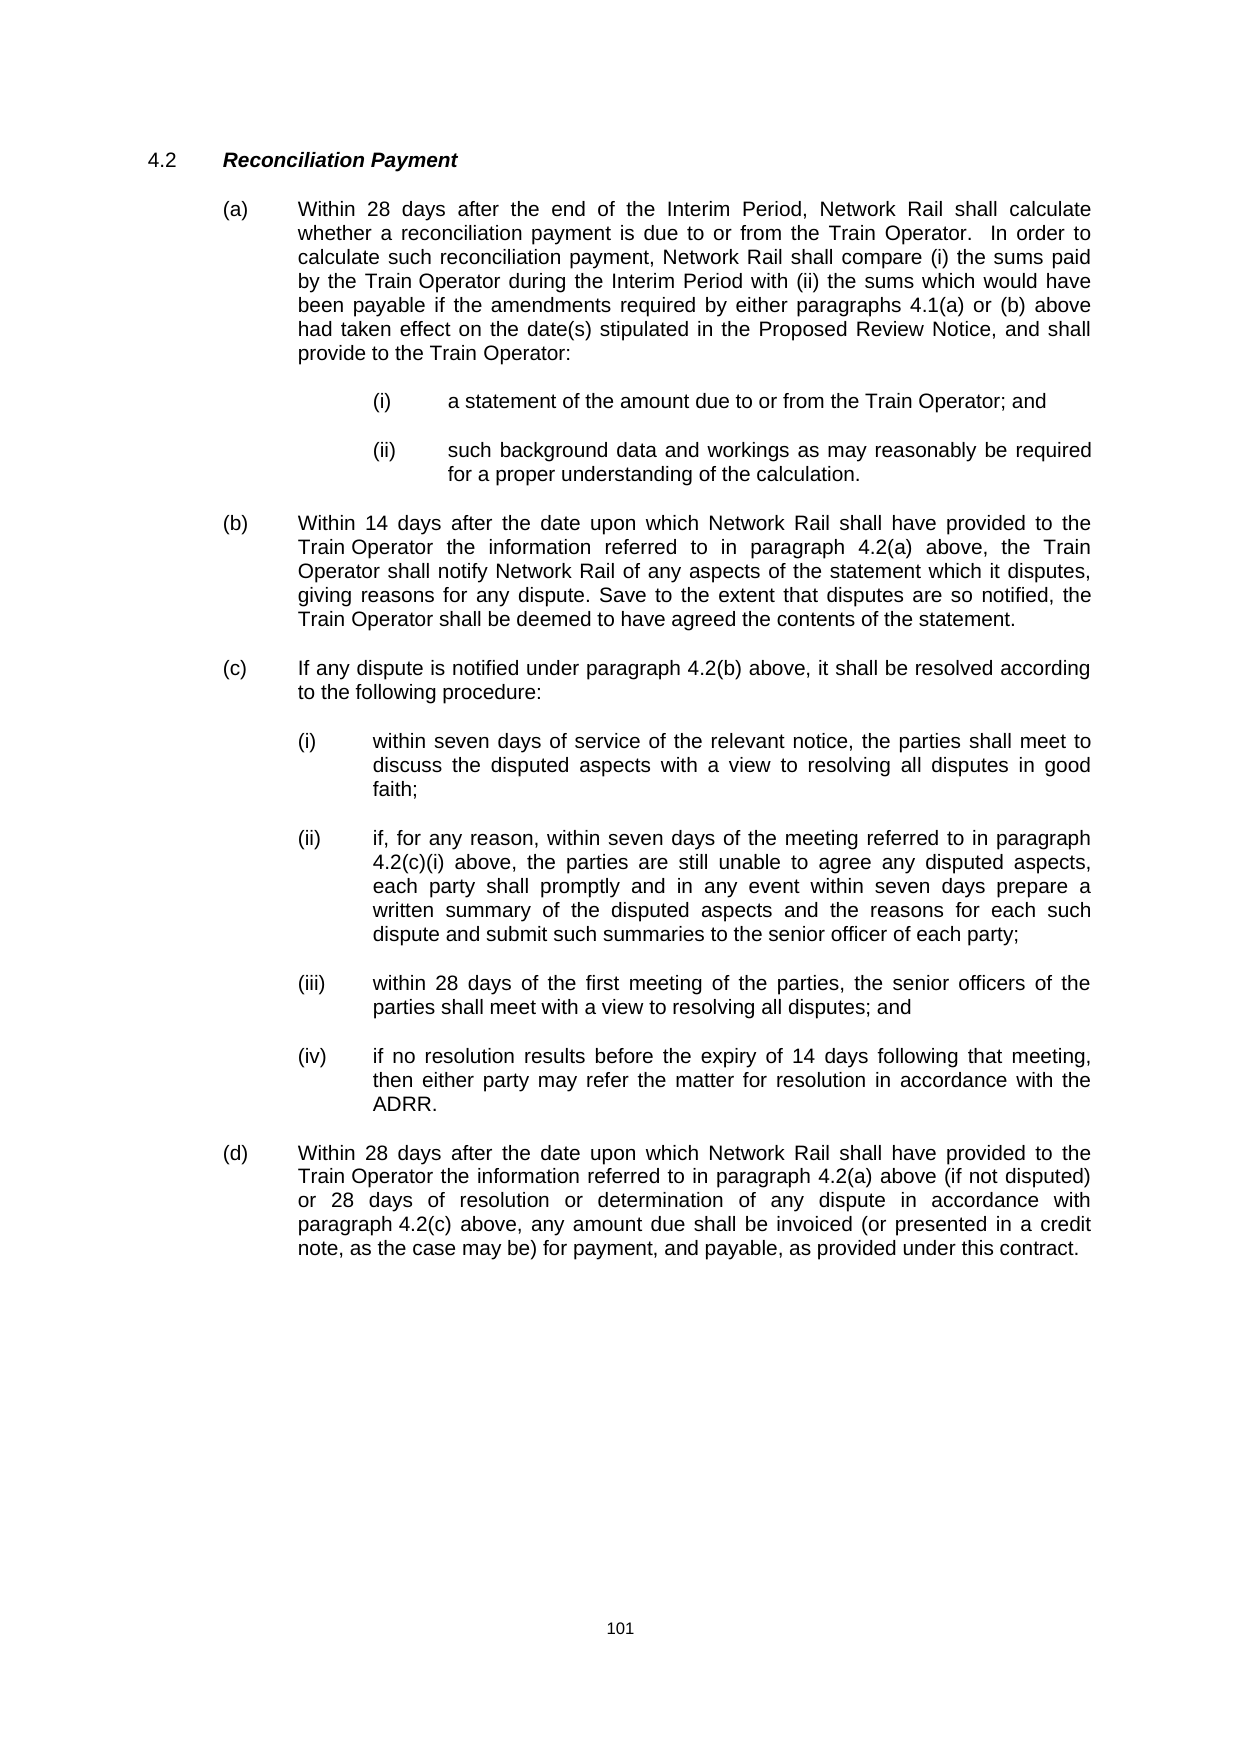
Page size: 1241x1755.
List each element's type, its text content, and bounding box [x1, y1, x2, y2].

text (ii) such background data and workings as may reasonably be required for a proper understanding of the calculation. [373, 438, 1093, 486]
text (iv) if no resolution results before the expiry of 14 days following that meeting, then either party may refer the matter for resolution in accordance with the ADRR. [298, 1043, 1093, 1115]
text (i) within seven days of service of the relevant notice, the parties shall meet to discuss the disputed aspects with a view to resolving all disputes in good faith; [298, 729, 1093, 801]
text (a) Within 28 days after the end of the Interim Period, Network Rail shall calculate whether a reconciliation payment is due to or from the Train Operator. In order to calculate such reconciliation payment, Network Rail shall compare (i) the sums paid by the Train Operator during the Interim Period with (ii) the sums which would have been payable if the amendments required by either paragraphs 4.1(a) or (b) above had taken effect on the date(s) stipulated in the Proposed Review Notice, and shall provide to the Train Operator: [223, 197, 1093, 364]
text (ii) if, for any reason, within seven days of the meeting referred to in paragraph 4.2(c)(i) above, the parties are still unable to agree any disputed aspects, each party shall promptly and in any event within seven days prepare a written summary of the disputed aspects and the reasons for each such dispute and submit such summaries to the senior officer of each party; [298, 826, 1093, 946]
text (d) Within 28 days after the date upon which Network Rail shall have provided to the Train Operator the information referred to in paragraph 4.2(a) above (if not disputed) or 28 days of resolution or determination of any dispute in accordance with paragraph 4.2(c) above, any amount due shall be invoiced (or presented in a credit note, as the case may be) for payment, and payable, as provided under this contract. [223, 1140, 1093, 1260]
text (iii) within 28 days of the first meeting of the parties, the senior officers of the parties shall meet with a view to resolving all disputes; and [298, 971, 1093, 1018]
text (c) If any dispute is notified under paragraph 4.2(b) above, it shall be resolved according to the following procedure: [223, 656, 1093, 704]
text (i) a statement of the amount due to or from the Train Operator; and [298, 389, 1093, 413]
text (b) Within 14 days after the date upon which Network Rail shall have provided to the Train Operator the information referred to in paragraph 4.2(a) above, the Train Operator shall notify Network Rail of any aspects of the statement which it disputes, giving reasons for any dispute. Save to the extent that disputes are so notified, the Train Operator shall be deemed to have agreed the contents of the statement. [223, 511, 1093, 631]
list Reconciliation Payment [148, 148, 1093, 172]
